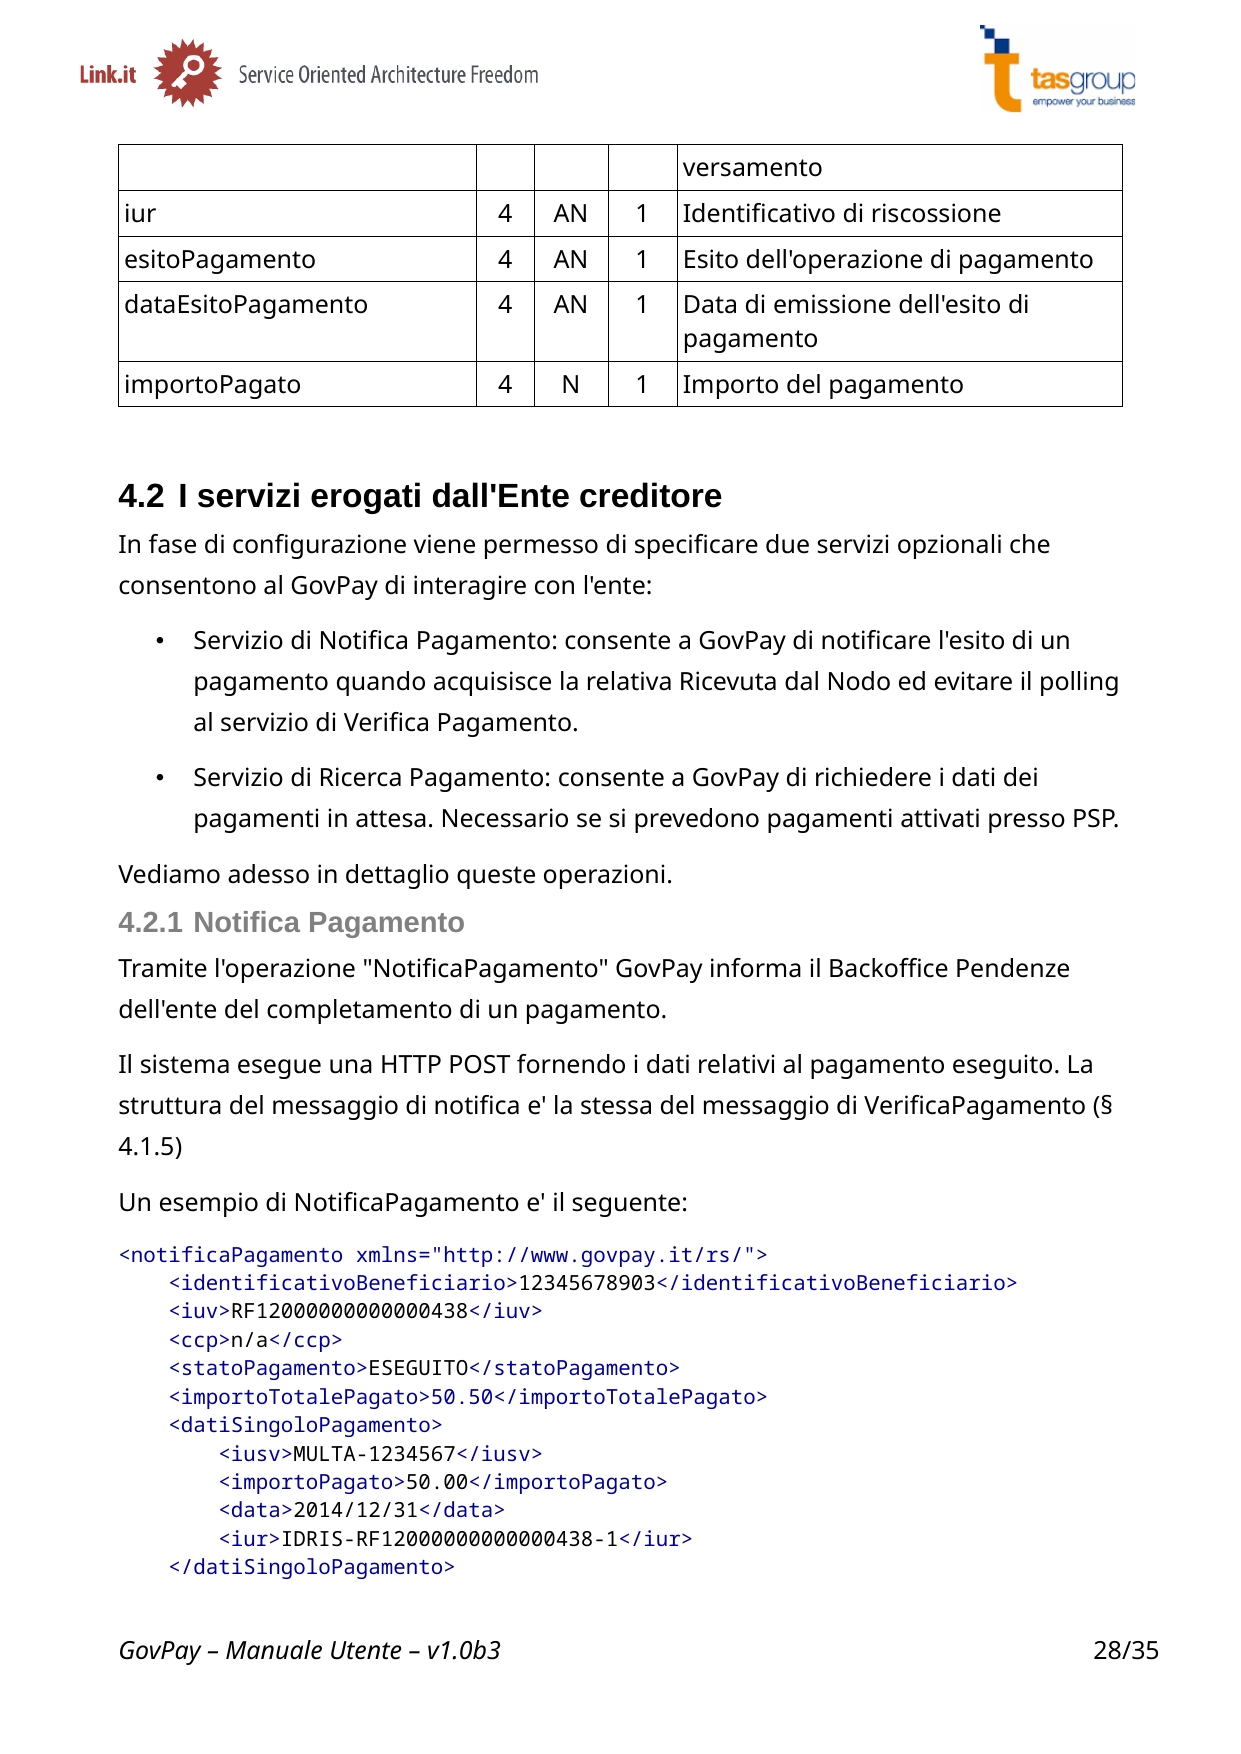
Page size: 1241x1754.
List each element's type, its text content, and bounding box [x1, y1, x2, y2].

table_cell 4 [477, 282, 534, 361]
text In fase di configurazione viene permesso di specificare due servizi opzionali che consentono al GovPay di interagire con l'ente: [118, 527, 1122, 602]
text <notificaPagamento xmlns="http://www.govpay.it/rs/"> [118, 1240, 1122, 1268]
list Servizio di Ricerca Pagamento: consente a GovPay di richiedere i dati dei pagamenti in attesa. Necessario se si prevedono pagamenti attivati presso PSP. [156, 760, 1122, 835]
text </datiSingoloPagamento> [118, 1552, 1122, 1581]
text Vediamo adesso in dettaglio queste operazioni. [118, 856, 1122, 890]
table_cell 1 [609, 282, 677, 361]
subtitle I servizi erogati dall'Ente creditore [118, 476, 1122, 514]
text Tramite l'operazione "NotificaPagamento" GovPay informa il Backoffice Pendenze dell'ente del completamento di un pagamento. [118, 951, 1122, 1026]
table_cell Identificativo di riscossione [678, 191, 1122, 236]
text <identificativoBeneficiario>12345678903</identificativoBeneficiario> [118, 1268, 1122, 1297]
table_cell iur [119, 191, 476, 236]
text <iuv>RF12000000000000438</iuv> [118, 1297, 1122, 1325]
text <ccp>n/a</ccp> [118, 1325, 1122, 1353]
table_cell dataEsitoPagamento [119, 282, 476, 361]
table_cell AN [535, 191, 608, 236]
table_cell importoPagato [119, 362, 476, 406]
picture [980, 25, 1136, 113]
table_cell 4 [477, 237, 534, 281]
text <statoPagamento>ESEGUITO</statoPagamento> [118, 1353, 1122, 1382]
picture [1, 33, 602, 113]
table_cell 4 [477, 191, 534, 236]
list Servizio di Notifica Pagamento: consente a GovPay di notificare l'esito di un pagamento quando acquisisce la relativa Ricevuta dal Nodo ed evitare il polling al servizio di Verifica Pagamento. [156, 623, 1122, 739]
text Un esempio di NotificaPagamento e' il seguente: [118, 1184, 1122, 1218]
table_cell 1 [609, 191, 677, 236]
table_cell Importo del pagamento [678, 362, 1122, 406]
table_cell [535, 145, 608, 190]
table_cell esitoPagamento [119, 237, 476, 281]
text <datiSingoloPagamento> [118, 1410, 1122, 1439]
text <importoTotalePagato>50.50</importoTotalePagato> [118, 1382, 1122, 1410]
table_cell [477, 145, 534, 190]
text <iusv>MULTA-1234567</iusv> [118, 1439, 1122, 1467]
table_cell 4 [477, 362, 534, 406]
text <importoPagato>50.00</importoPagato> [118, 1467, 1122, 1496]
subtitle Notifica Pagamento [118, 905, 1122, 938]
table_cell [119, 145, 476, 190]
table_cell N [535, 362, 608, 406]
table_cell Esito dell'operazione di pagamento [678, 237, 1122, 281]
table_cell [609, 145, 677, 190]
table_cell AN [535, 282, 608, 361]
table_cell Data di emissione dell'esito di pagamento [678, 282, 1122, 361]
table_cell versamento [678, 145, 1122, 190]
table_cell 1 [609, 237, 677, 281]
table_cell 1 [609, 362, 677, 406]
table_cell AN [535, 237, 608, 281]
text <data>2014/12/31</data> [118, 1496, 1122, 1524]
text <iur>IDRIS-RF12000000000000438-1</iur> [118, 1524, 1122, 1552]
text Il sistema esegue una HTTP POST fornendo i dati relativi al pagamento eseguito. La struttura del messaggio di notifica e' la stessa del messaggio di VerificaPagamento (§ 4.1.5) [118, 1047, 1122, 1163]
